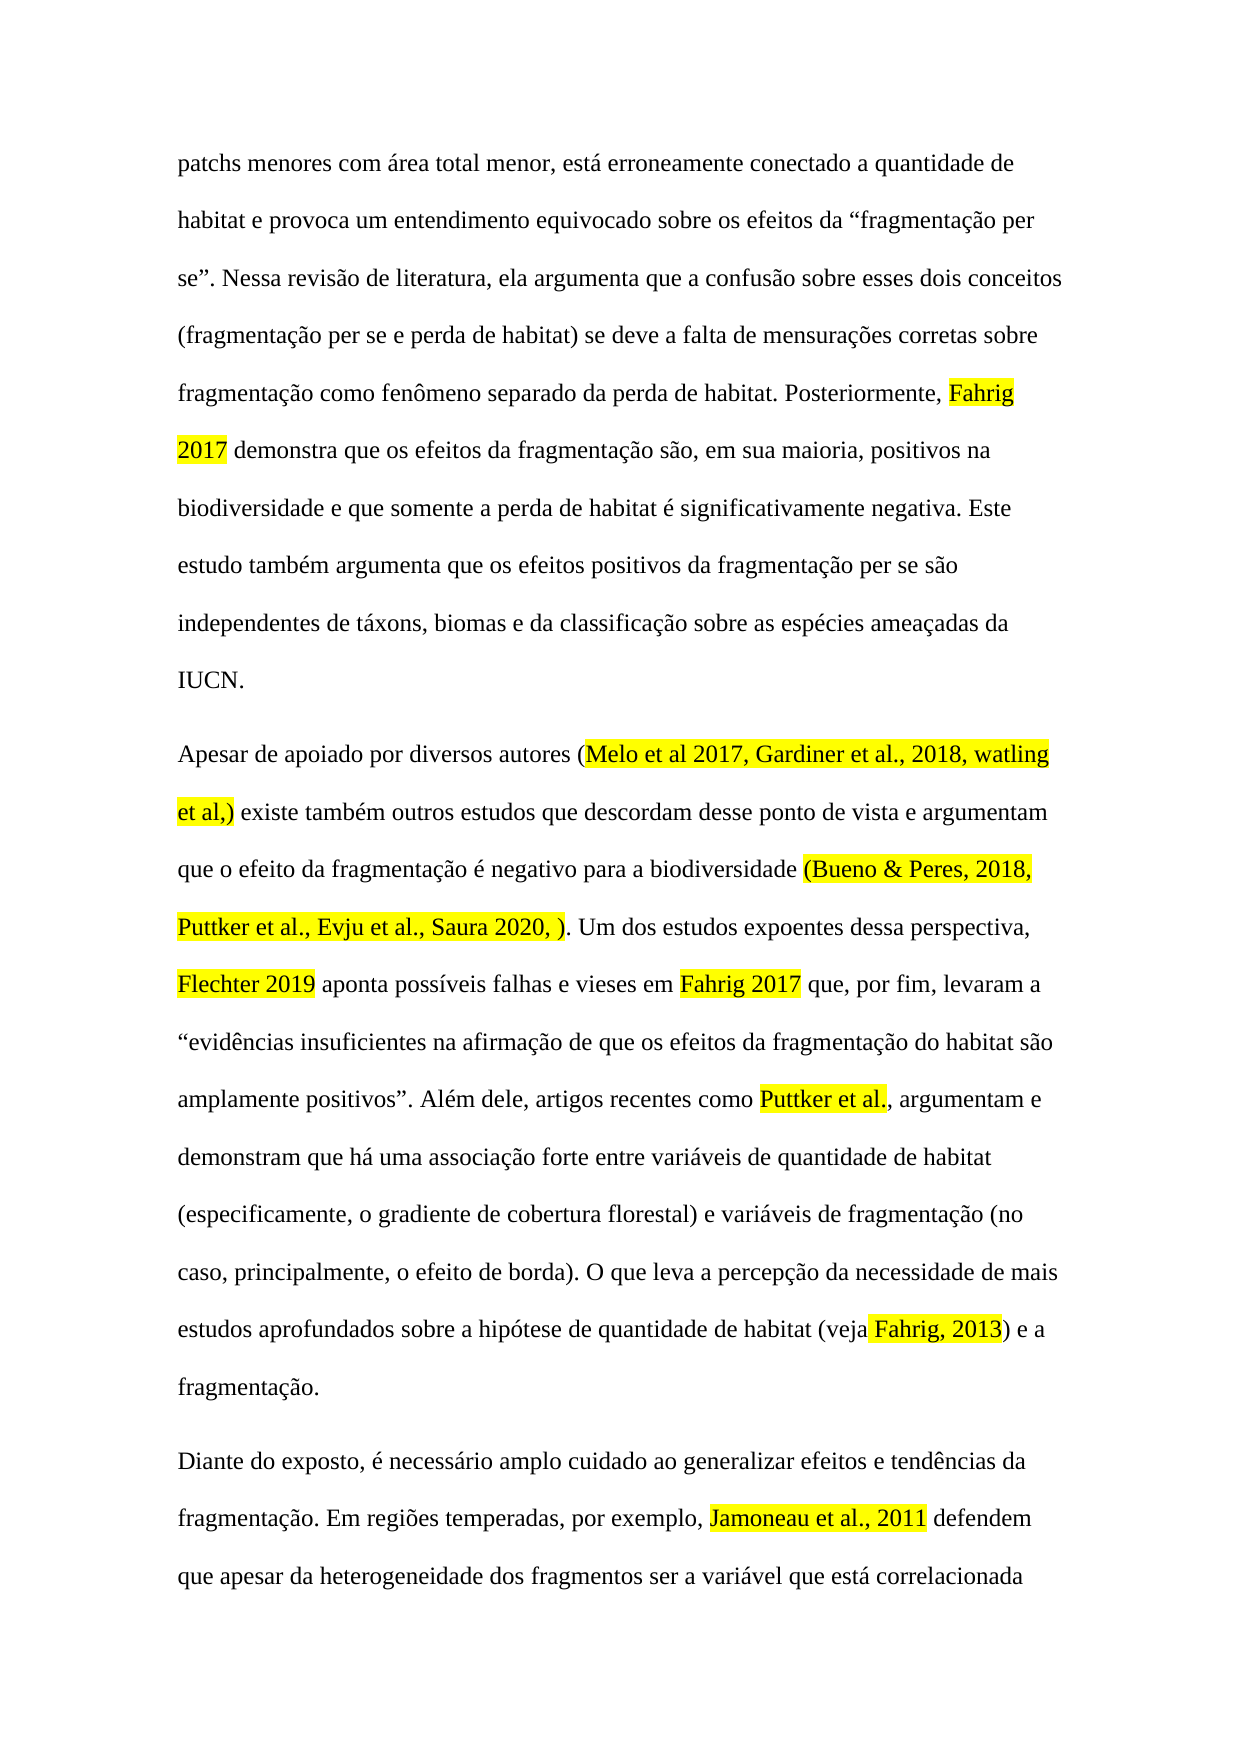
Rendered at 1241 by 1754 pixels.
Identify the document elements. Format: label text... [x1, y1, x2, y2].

text patchs menores com área total menor, está erroneamente conectado a quantidade de habitat e provoca um entendimento equivocado sobre os efeitos da “fragmentação per se”. Nessa revisão de literatura, ela argumenta que a confusão sobre esses dois conceitos (fragmentação per se e perda de habitat) se deve a falta de mensurações corretas sobre fragmentação como fenômeno separado da perda de habitat. Posteriormente, Fahrig 2017 demonstra que os efeitos da fragmentação são, em sua maioria, positivos na biodiversidade e que somente a perda de habitat é significativamente negativa. Este estudo também argumenta que os efeitos positivos da fragmentação per se são independentes de táxons, biomas e da classificação sobre as espécies ameaçadas da IUCN. [177, 148, 1063, 694]
text Diante do exposto, é necessário amplo cuidado ao generalizar efeitos e tendências da fragmentação. Em regiões temperadas, por exemplo, Jamoneau et al., 2011 defendem que apesar da heterogeneidade dos fragmentos ser a variável que está correlacionada [177, 1446, 1063, 1590]
text Apesar de apoiado por diversos autores (Melo et al 2017, Gardiner et al., 2018, watling et al,) existe também outros estudos que descordam desse ponto de vista e argumentam que o efeito da fragmentação é negativo para a biodiversidade (Bueno & Peres, 2018, Puttker et al., Evju et al., Saura 2020, ). Um dos estudos expoentes dessa perspectiva, Flechter 2019 aponta possíveis falhas e vieses em Fahrig 2017 que, por fim, levaram a “evidências insuficientes na afirmação de que os efeitos da fragmentação do habitat são amplamente positivos”. Além dele, artigos recentes como Puttker et al., argumentam e demonstram que há uma associação forte entre variáveis de quantidade de habitat (especificamente, o gradiente de cobertura florestal) e variáveis de fragmentação (no caso, principalmente, o efeito de borda). O que leva a percepção da necessidade de mais estudos aprofundados sobre a hipótese de quantidade de habitat (veja Fahrig, 2013) e a fragmentação. [177, 739, 1063, 1401]
